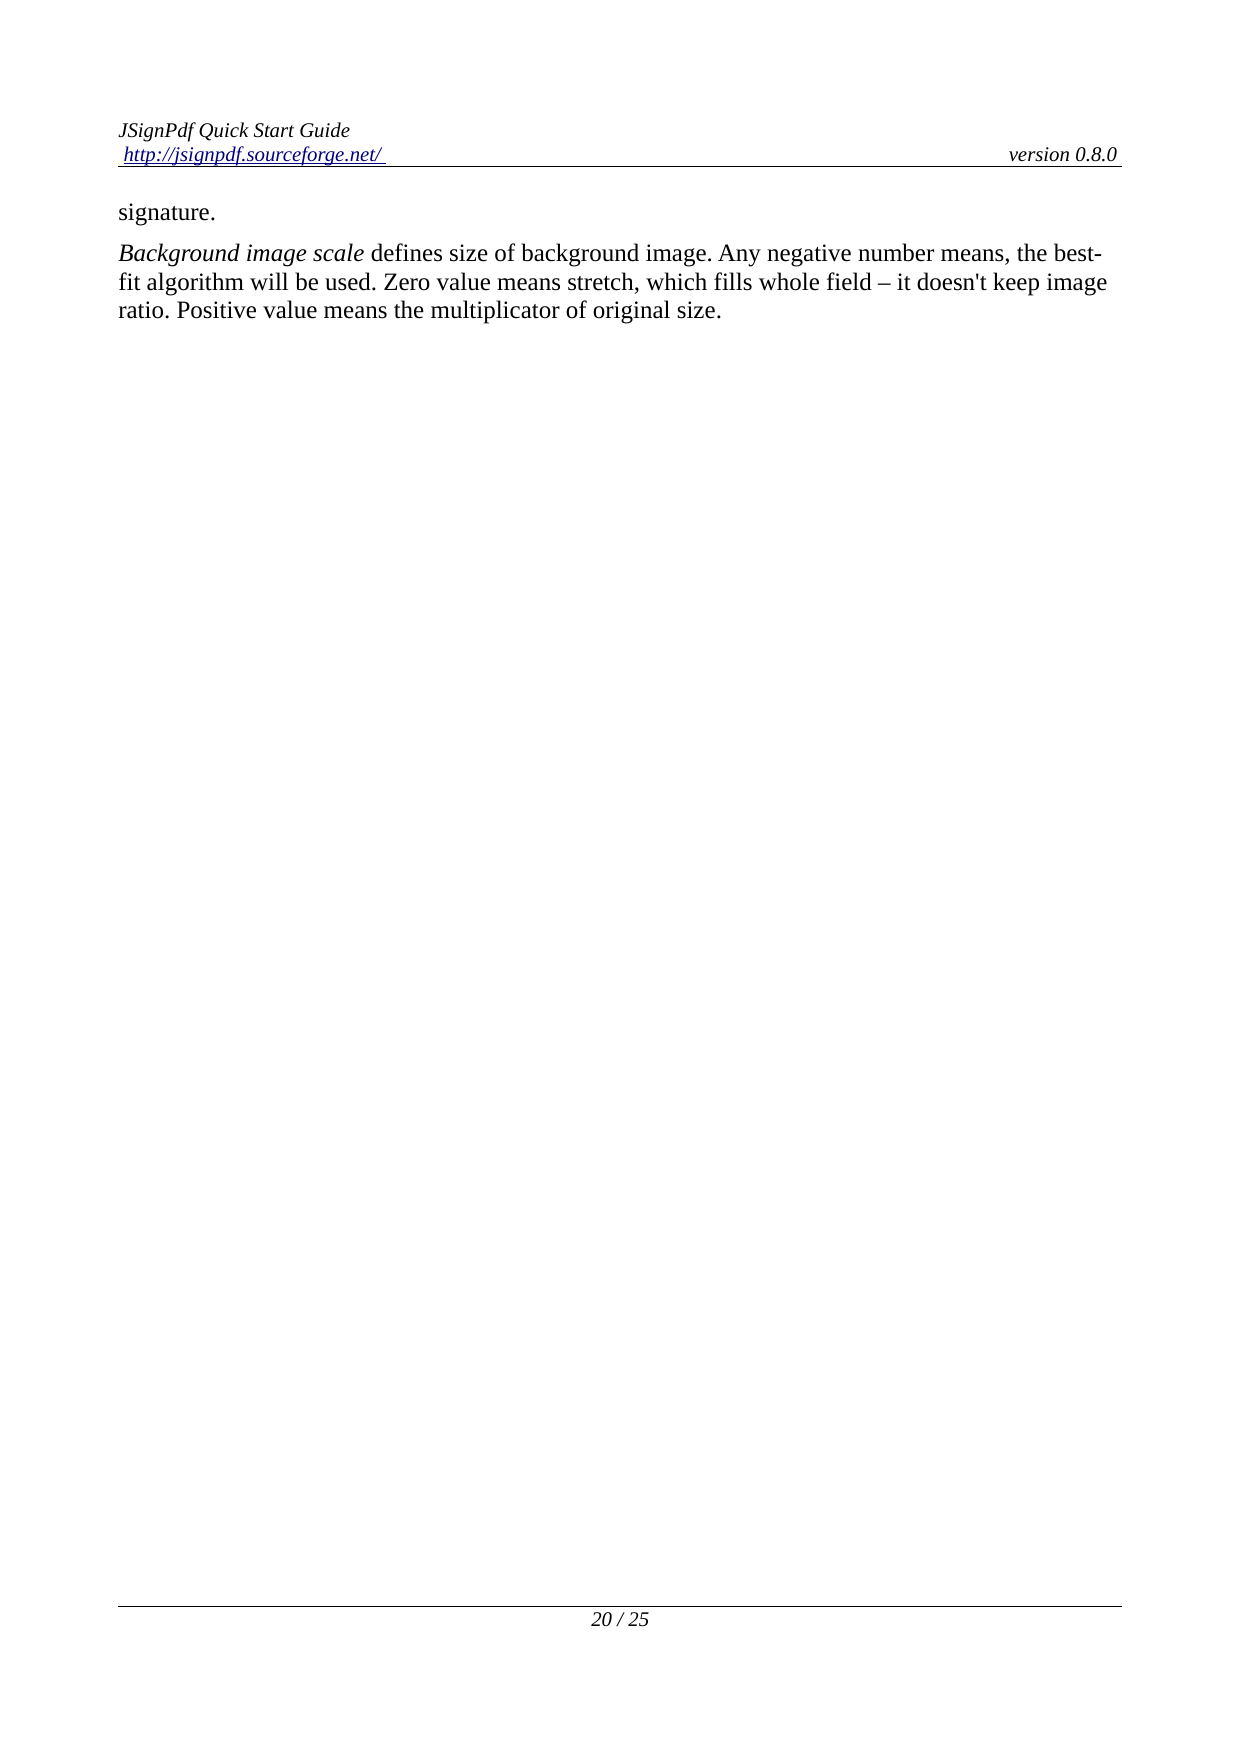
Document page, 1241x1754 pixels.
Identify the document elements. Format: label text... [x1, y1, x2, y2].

text Background image scale defines size of background image. Any negative number means, the best-fit algorithm will be used. Zero value means stretch, which fills whole field – it doesn't keep image ratio. Positive value means the multiplicator of original size. [118, 238, 1122, 324]
text signature. [118, 197, 1122, 226]
